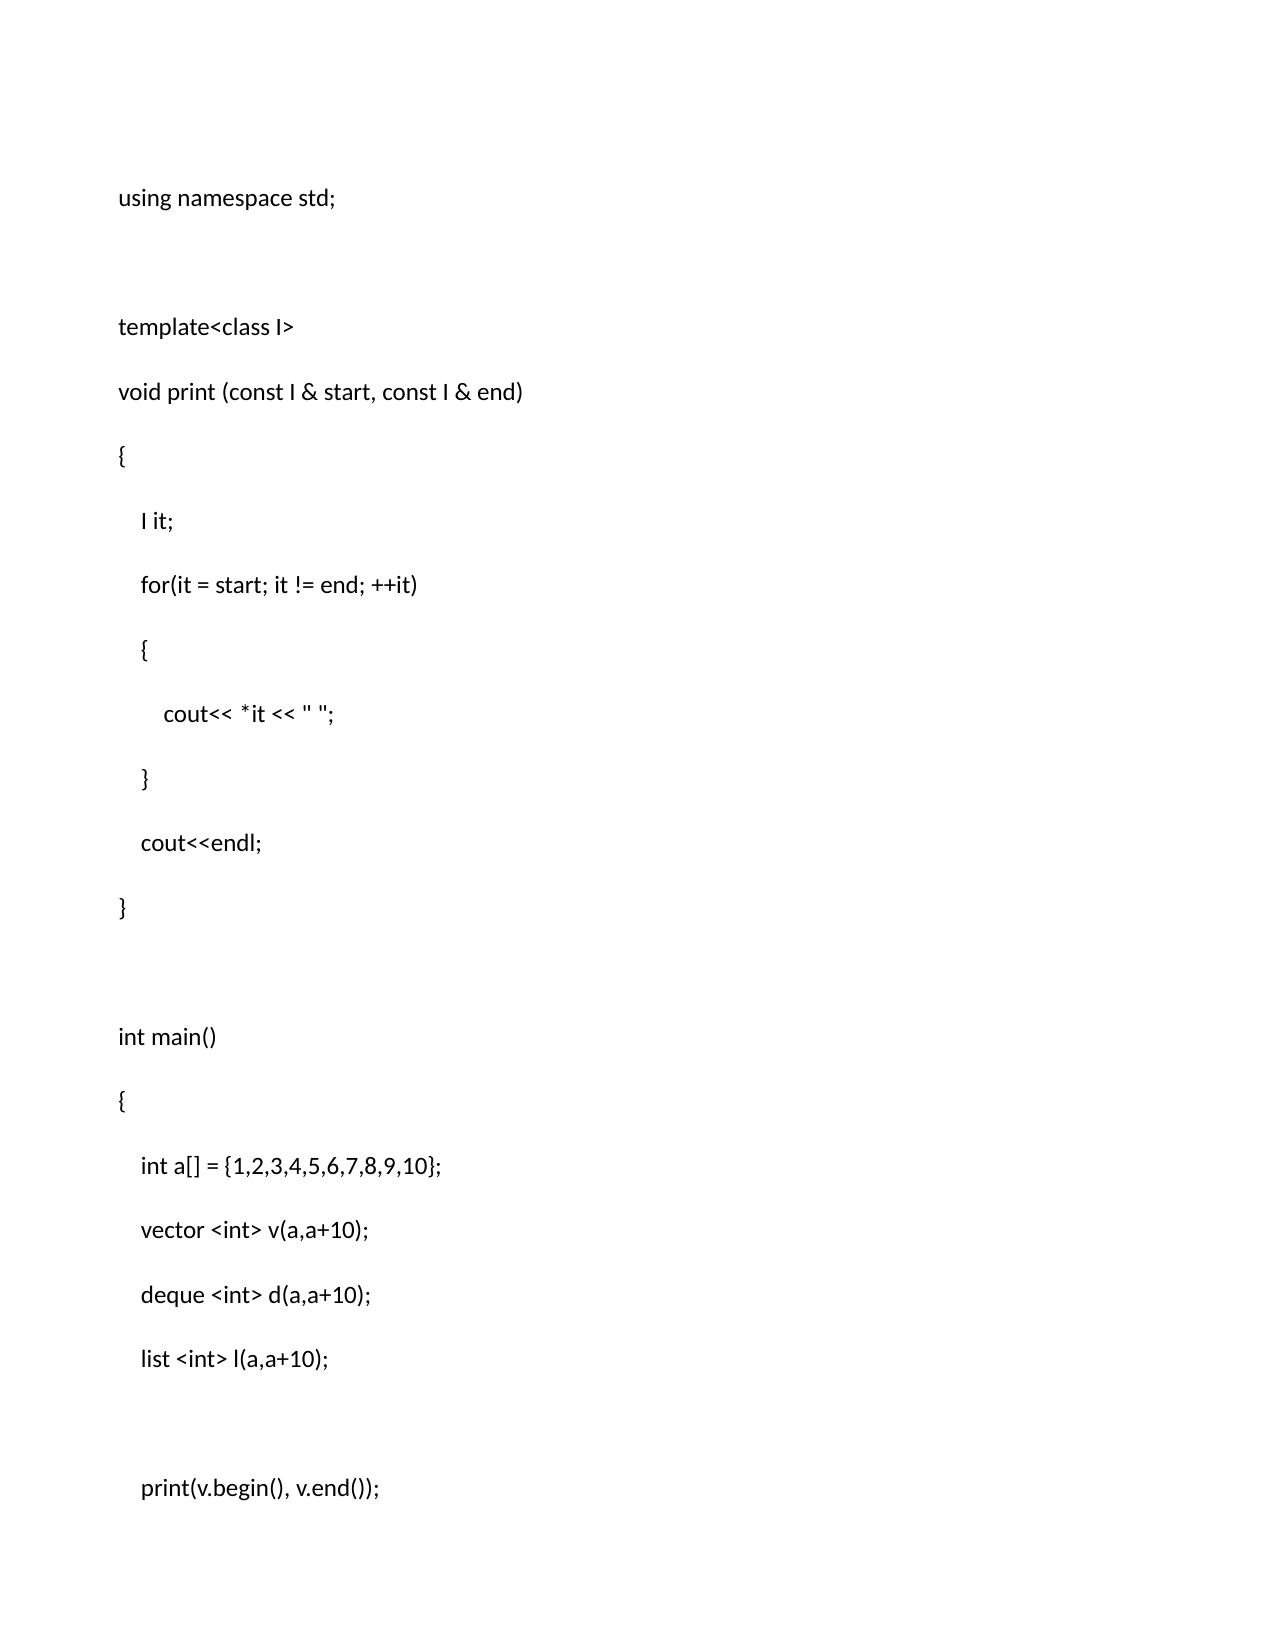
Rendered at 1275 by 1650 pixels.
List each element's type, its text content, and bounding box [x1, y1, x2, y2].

text using namespace std; [118, 183, 1157, 213]
text { [118, 441, 1157, 471]
text { [118, 1085, 1157, 1116]
text vector <int> v(a,a+10); [118, 1214, 1157, 1245]
text template<class I> [118, 312, 1157, 342]
text print(v.begin(), v.end()); [118, 1472, 1157, 1503]
text for(it = start; it != end; ++it) [118, 569, 1157, 600]
text int main() [118, 1021, 1157, 1051]
text deque <int> d(a,a+10); [118, 1279, 1157, 1309]
text int a[] = {1,2,3,4,5,6,7,8,9,10}; [118, 1150, 1157, 1180]
text void print (const I & start, const I & end) [118, 376, 1157, 407]
text cout<<endl; [118, 827, 1157, 858]
text } [118, 892, 1157, 922]
text cout<< *it << " "; [118, 698, 1157, 729]
text { [118, 634, 1157, 664]
text } [118, 763, 1157, 793]
text list <int> l(a,a+10); [118, 1343, 1157, 1374]
text I it; [118, 505, 1157, 536]
